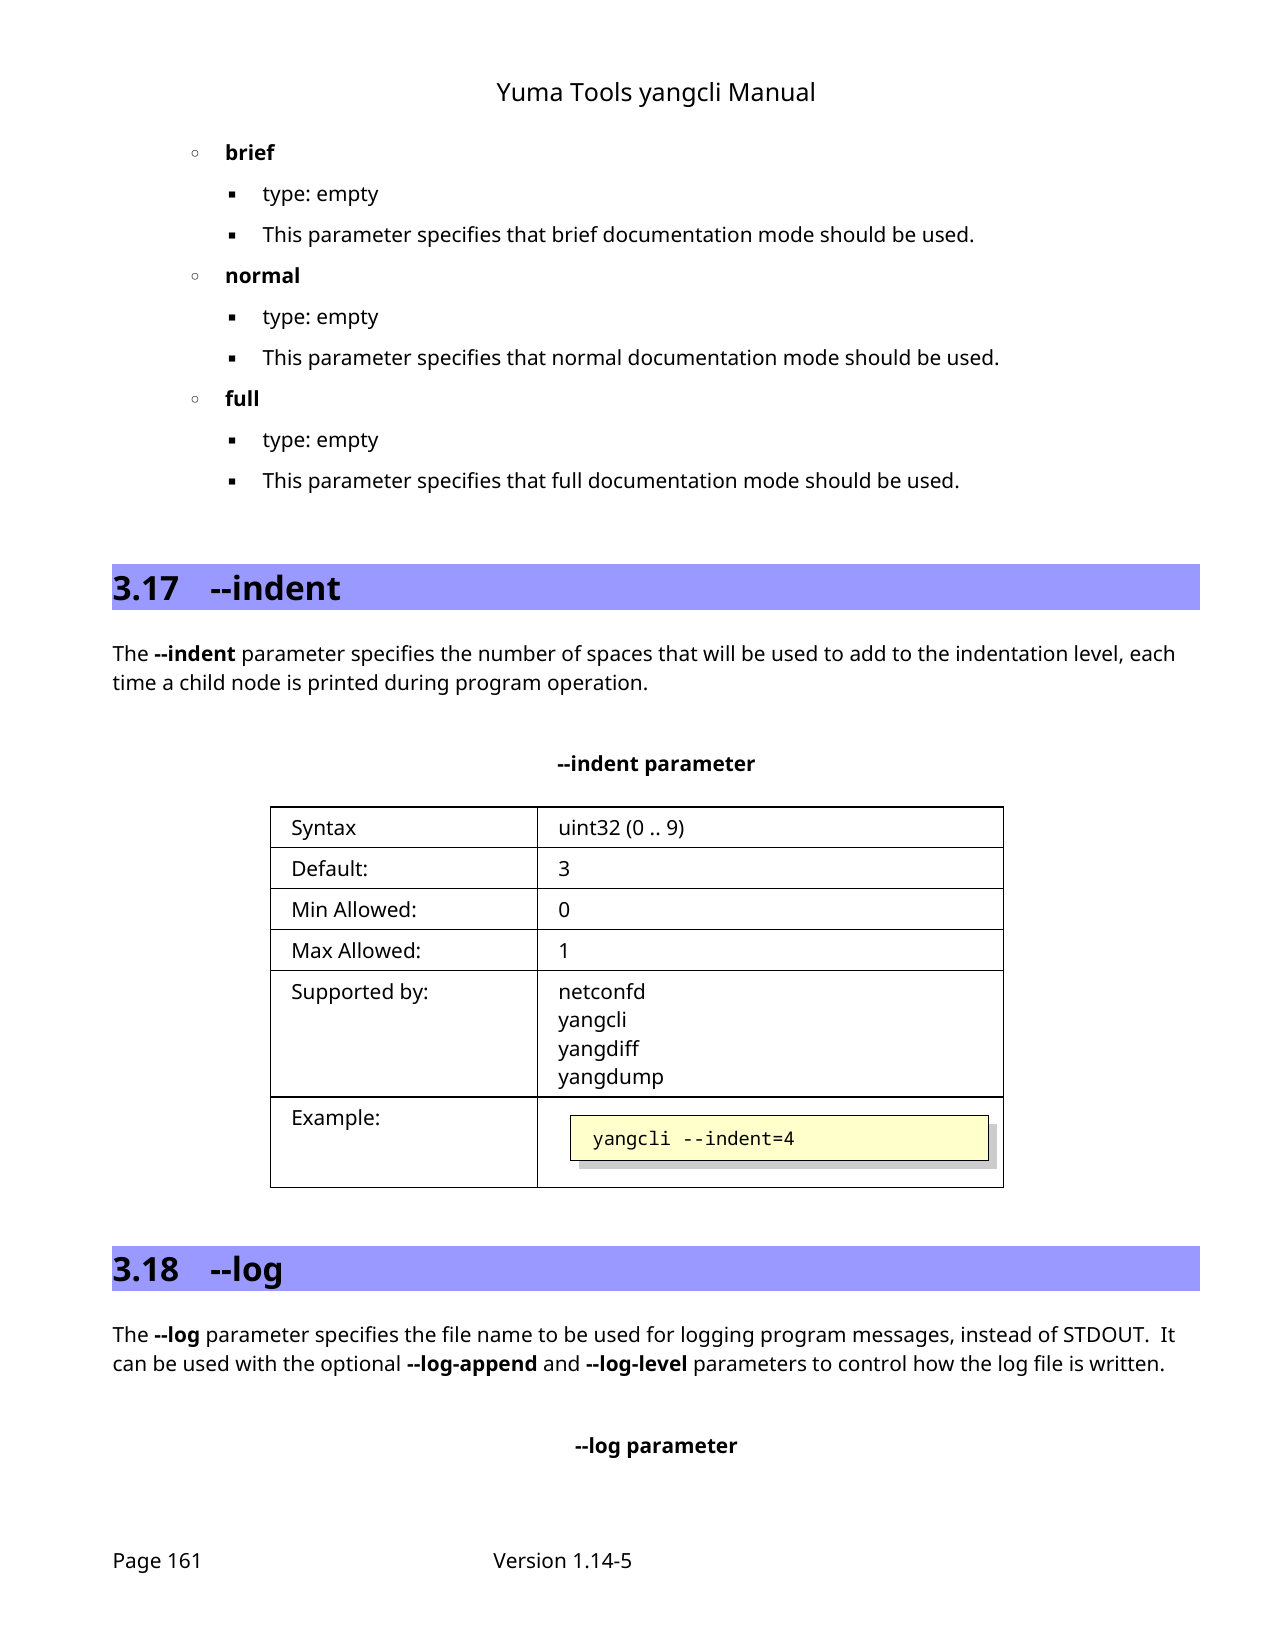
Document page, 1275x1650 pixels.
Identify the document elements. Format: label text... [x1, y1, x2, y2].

table_cell Example: [271, 1098, 537, 1187]
table_cell 1 [538, 930, 1003, 970]
subtitle --log [112, 1246, 1200, 1291]
table_cell yangcli --indent=4 [538, 1098, 1003, 1187]
table_cell 3 [538, 848, 1003, 888]
list type: empty [225, 302, 1200, 331]
table_header Syntax [271, 808, 537, 847]
table_cell Max Allowed: [271, 930, 537, 970]
table_cell Min Allowed: [271, 889, 537, 929]
table_cell Default: [271, 848, 537, 888]
list This parameter specifies that brief documentation mode should be used. [225, 220, 1200, 249]
table_header uint32 (0 .. 9) [538, 808, 1003, 847]
list full [187, 384, 1200, 413]
table_cell 0 [538, 889, 1003, 929]
list This parameter specifies that full documentation mode should be used. [225, 466, 1200, 494]
text The --log parameter specifies the file name to be used for logging program messages, instead of STDOUT. It can be used with the optional --log-append and --log-level parameters to control how the log file is written. [112, 1321, 1200, 1377]
list type: empty [225, 425, 1200, 453]
list brief [187, 138, 1200, 167]
text The --indent parameter specifies the number of spaces that will be used to add to the indentation level, each time a child node is printed during program operation. [112, 639, 1200, 696]
table_cell Supported by: [271, 971, 537, 1096]
table_cell netconfd yangcli yangdiff yangdump [538, 971, 1003, 1096]
list normal [187, 261, 1200, 290]
subtitle --log parameter [127, 1431, 1185, 1459]
list type: empty [225, 179, 1200, 208]
subtitle --indent parameter [127, 749, 1185, 778]
subtitle --indent [112, 564, 1200, 610]
list This parameter specifies that normal documentation mode should be used. [225, 343, 1200, 372]
